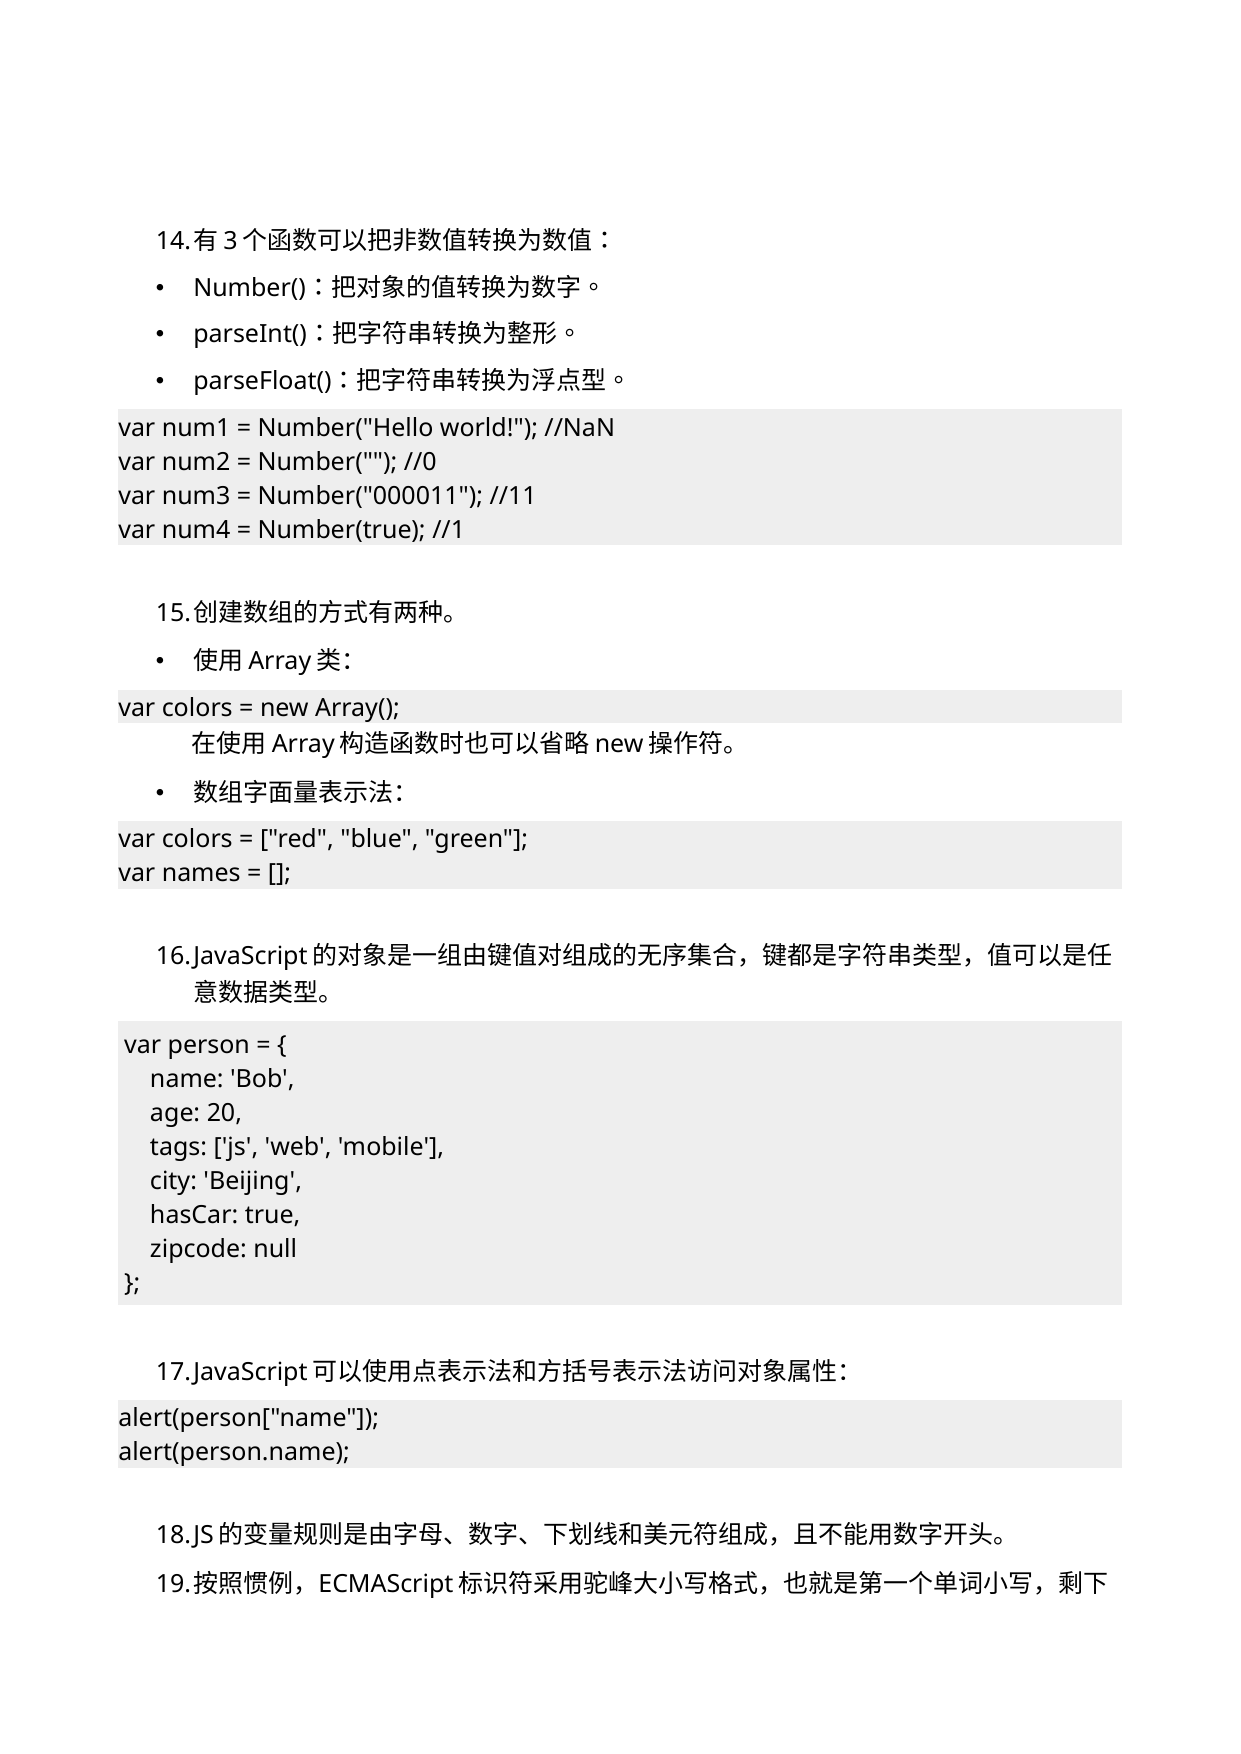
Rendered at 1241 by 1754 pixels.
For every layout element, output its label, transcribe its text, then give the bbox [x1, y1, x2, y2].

table_header var person = { name: 'Bob', age: 20, tags: ['js', 'web', 'mobile'], city: 'Beijing', hasCar: true, zipcode: null }; [118, 1021, 1122, 1305]
list parseFloat()：把字符串转换为浮点型。 [156, 363, 1122, 397]
list 按照惯例，ECMAScript标识符采用驼峰大小写格式，也就是第一个单词小写，剩下 [156, 1563, 1122, 1600]
table_header var colors = ["red", "blue", "green"]; var names = []; [118, 821, 1122, 889]
list Number()：把对象的值转换为数字。 [156, 269, 1122, 303]
list 有3个函数可以把非数值转换为数值： [156, 223, 1122, 257]
list 使用Array类： [156, 641, 1122, 677]
table_header var num1 = Number("Hello world!"); //NaN var num2 = Number(""); //0 var num3 = Number("000011"); //11 var num4 = Number(true); //1 [118, 409, 1122, 545]
table_header var colors = new Array(); [118, 690, 1122, 723]
list 创建数组的方式有两种。 [156, 592, 1122, 628]
text 在使用Array构造函数时也可以省略new操作符。 [118, 723, 1122, 760]
list JavaScript可以使用点表示法和方括号表示法访问对象属性： [156, 1351, 1122, 1387]
list JavaScript的对象是一组由键值对组成的无序集合，键都是字符串类型，值可以是任意数据类型。 [156, 936, 1122, 1008]
list 数组字面量表示法： [156, 772, 1122, 808]
table_header alert(person["name"]); alert(person.name); [118, 1400, 1122, 1468]
list parseInt()：把字符串转换为整形。 [156, 316, 1122, 350]
list JS的变量规则是由字母、数字、下划线和美元符组成，且不能用数字开头。 [156, 1515, 1122, 1551]
